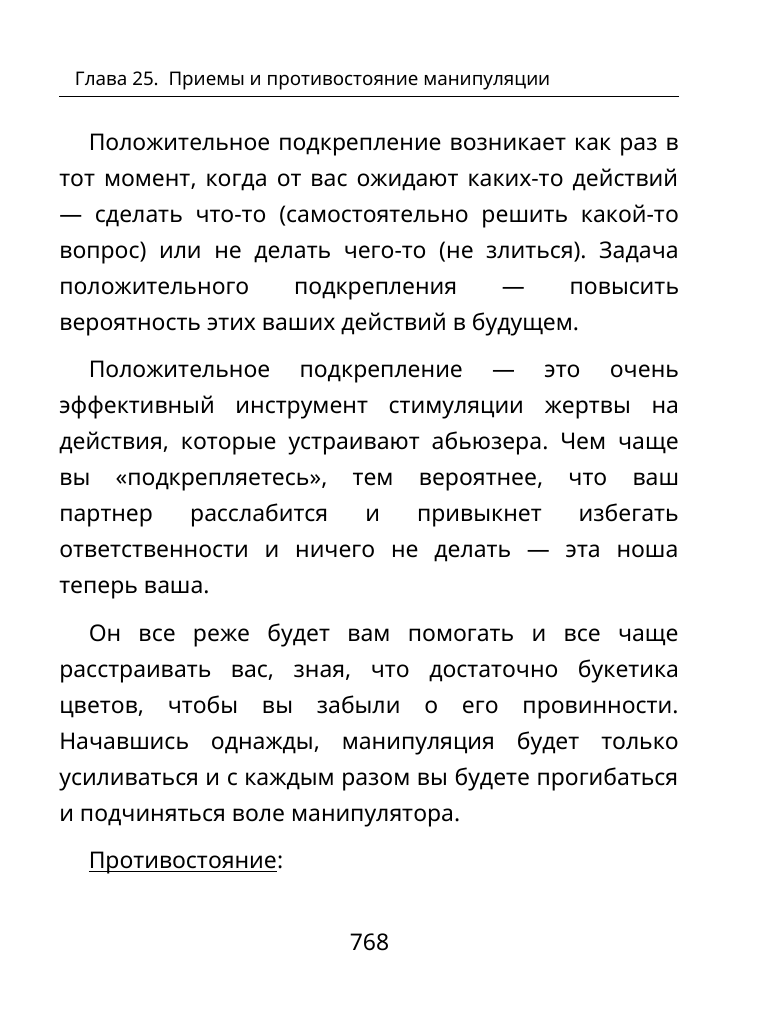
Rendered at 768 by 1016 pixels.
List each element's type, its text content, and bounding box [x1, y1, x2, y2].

text Противостояние: [59, 844, 679, 875]
text Положительное подкрепление — это очень эффективный инструмент стимуляции жертвы на действия, которые устраивают абьюзера. Чем чаще вы «подкрепляетесь», тем вероятнее, что ваш партнер расслабится и привыкнет избегать ответственности и ничего не делать — эта ноша теперь ваша. [59, 353, 679, 600]
text Положительное подкрепление возникает как раз в тот момент, когда от вас ожидают каких-то действий — сделать что-то (самостоятельно решить какой-то вопрос) или не делать чего-то (не злиться). Задача положительного подкрепления — повысить вероятность этих ваших действий в будущем. [59, 126, 679, 337]
text Он все реже будет вам помогать и все чаще расстраивать вас, зная, что достаточно букетика цветов, чтобы вы забыли о его провинности. Начавшись однажды, манипуляция будет только усиливаться и с каждым разом вы будете прогибаться и подчиняться воле манипулятора. [59, 617, 679, 828]
